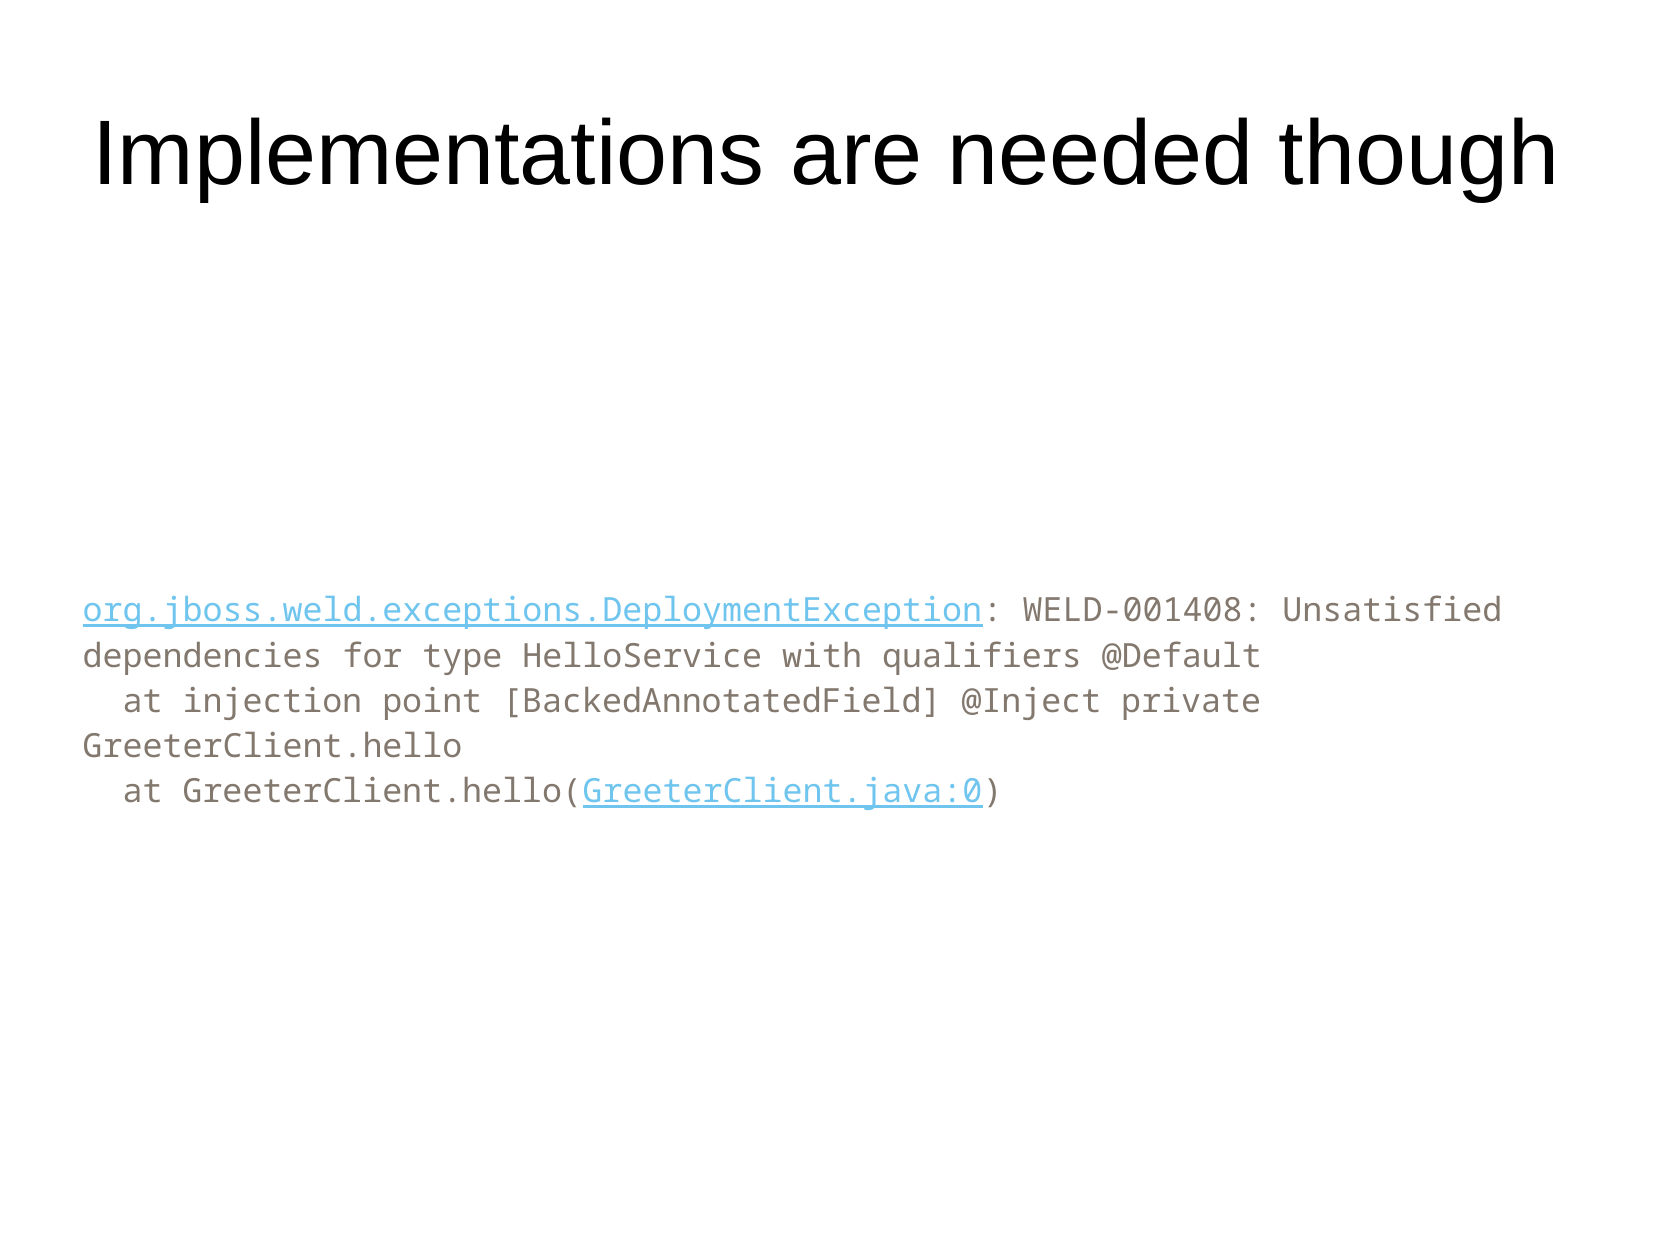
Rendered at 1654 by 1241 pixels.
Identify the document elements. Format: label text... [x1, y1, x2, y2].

title Implementations are needed though [82, 49, 1571, 257]
list org.jboss.weld.exceptions.DeploymentException: WELD-001408: Unsatisfied dependencies for type HelloService with qualifiers @Default at injection point [BackedAnnotatedField] @Inject private GreeterClient.hello at GreeterClient.hello(GreeterClient.java:0) [82, 290, 1571, 1109]
